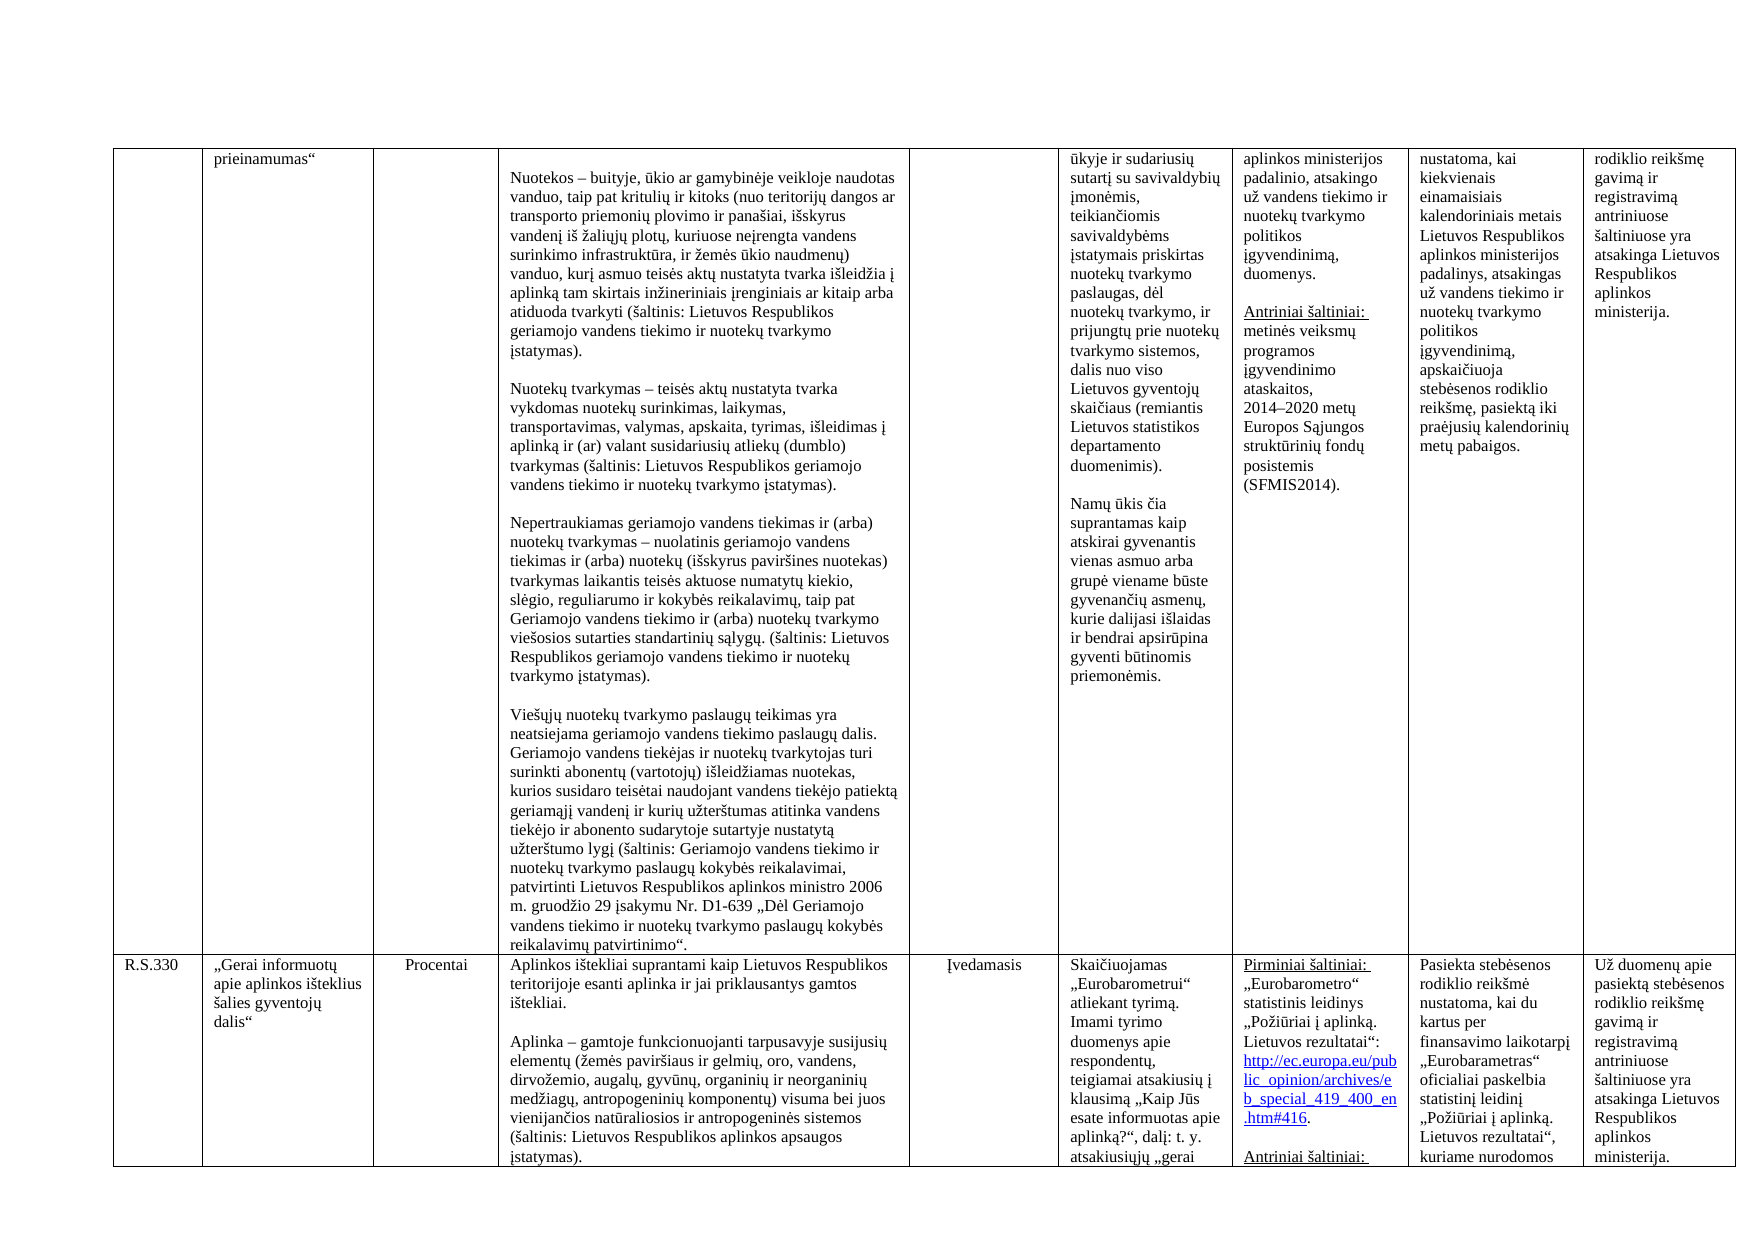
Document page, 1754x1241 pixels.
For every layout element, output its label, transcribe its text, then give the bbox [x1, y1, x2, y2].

table_cell Už duomenų apie pasiektą stebėsenos rodiklio reikšmę gavimą ir registravimą antriniuose šaltiniuose yra atsakinga Lietuvos Respublikos aplinkos ministerija. [1584, 955, 1735, 1166]
table_cell Procentai [374, 955, 498, 1166]
table_cell prieinamumas“ [203, 149, 373, 954]
table_cell rodiklio reikšmę gavimą ir registravimą antriniuose šaltiniuose yra atsakinga Lietuvos Respublikos aplinkos ministerija. [1584, 149, 1735, 954]
table_cell Įvedamasis [910, 955, 1058, 1166]
table_cell Aplinkos ištekliai suprantami kaip Lietuvos Respublikos teritorijoje esanti aplinka ir jai priklausantys gamtos ištekliai. Aplinka – gamtoje funkcionuojanti tarpusavyje susijusių elementų (žemės paviršiaus ir gelmių, oro, vandens, dirvožemio, augalų, gyvūnų, organinių ir neorganinių medžiagų, antropogeninių komponentų) visuma bei juos vienijančios natūraliosios ir antropogeninės sistemos (šaltinis: Lietuvos Respublikos aplinkos apsaugos įstatymas). [499, 955, 909, 1166]
table_cell Skaičiuojamas „Eurobarometrui“ atliekant tyrimą. Imami tyrimo duomenys apie respondentų, teigiamai atsakiusių į klausimą „Kaip Jūs esate informuotas apie aplinką?“, dalį: t. y. atsakiusiųjų „gerai [1059, 955, 1232, 1166]
table_cell [910, 149, 1058, 954]
table_cell Nuotekos – buityje, ūkio ar gamybinėje veikloje naudotas vanduo, taip pat kritulių ir kitoks (nuo teritorijų dangos ar transporto priemonių plovimo ir panašiai, išskyrus vandenį iš žaliųjų plotų, kuriuose neįrengta vandens surinkimo infrastruktūra, ir žemės ūkio naudmenų) vanduo, kurį asmuo teisės aktų nustatyta tvarka išleidžia į aplinką tam skirtais inžineriniais įrenginiais ar kitaip arba atiduoda tvarkyti (šaltinis: Lietuvos Respublikos geriamojo vandens tiekimo ir nuotekų tvarkymo įstatymas). Nuotekų tvarkymas – teisės aktų nustatyta tvarka vykdomas nuotekų surinkimas, laikymas, transportavimas, valymas, apskaita, tyrimas, išleidimas į aplinką ir (ar) valant susidariusių atliekų (dumblo) tvarkymas (šaltinis: Lietuvos Respublikos geriamojo vandens tiekimo ir nuotekų tvarkymo įstatymas). Nepertraukiamas geriamojo vandens tiekimas ir (arba) nuotekų tvarkymas – nuolatinis geriamojo vandens tiekimas ir (arba) nuotekų (išskyrus paviršines nuotekas) tvarkymas laikantis teisės aktuose numatytų kiekio, slėgio, reguliarumo ir kokybės reikalavimų, taip pat Geriamojo vandens tiekimo ir (arba) nuotekų tvarkymo viešosios sutarties standartinių sąlygų. (šaltinis: Lietuvos Respublikos geriamojo vandens tiekimo ir nuotekų tvarkymo įstatymas). Viešųjų nuotekų tvarkymo paslaugų teikimas yra neatsiejama geriamojo vandens tiekimo paslaugų dalis. Geriamojo vandens tiekėjas ir nuotekų tvarkytojas turi surinkti abonentų (vartotojų) išleidžiamas nuotekas, kurios susidaro teisėtai naudojant vandens tiekėjo patiektą geriamąjį vandenį ir kurių užterštumas atitinka vandens tiekėjo ir abonento sudarytoje sutartyje nustatytą užterštumo lygį (šaltinis: Geriamojo vandens tiekimo ir nuotekų tvarkymo paslaugų kokybės reikalavimai, patvirtinti Lietuvos Respublikos aplinkos ministro 2006 m. gruodžio 29 įsakymu Nr. D1-639 „Dėl Geriamojo vandens tiekimo ir nuotekų tvarkymo paslaugų kokybės reikalavimų patvirtinimo“. [499, 149, 909, 954]
table_cell [114, 149, 202, 954]
table_cell [374, 149, 498, 954]
table_cell „Gerai informuotų apie aplinkos išteklius šalies gyventojų dalis“ [203, 955, 373, 1166]
table_cell Pirminiai šaltiniai: „Eurobarometro“ statistinis leidinys „Požiūriai į aplinką. Lietuvos rezultatai“: http://ec.europa.eu/public_opinion/archives/eb_special_419_400_en.htm#416. Antriniai šaltiniai: [1233, 955, 1408, 1166]
table_cell R.S.330 [114, 955, 202, 1166]
table_cell nustatoma, kai kiekvienais einamaisiais kalendoriniais metais Lietuvos Respublikos aplinkos ministerijos padalinys, atsakingas už vandens tiekimo ir nuotekų tvarkymo politikos įgyvendinimą, apskaičiuoja stebėsenos rodiklio reikšmę, pasiektą iki praėjusių kalendorinių metų pabaigos. [1409, 149, 1583, 954]
table_cell ūkyje ir sudariusių sutartį su savivaldybių įmonėmis, teikiančiomis savivaldybėms įstatymais priskirtas nuotekų tvarkymo paslaugas, dėl nuotekų tvarkymo, ir prijungtų prie nuotekų tvarkymo sistemos, dalis nuo viso Lietuvos gyventojų skaičiaus (remiantis Lietuvos statistikos departamento duomenimis). Namų ūkis čia suprantamas kaip atskirai gyvenantis vienas asmuo arba grupė viename būste gyvenančių asmenų, kurie dalijasi išlaidas ir bendrai apsirūpina gyventi būtinomis priemonėmis. [1059, 149, 1232, 954]
table_cell aplinkos ministerijos padalinio, atsakingo už vandens tiekimo ir nuotekų tvarkymo politikos įgyvendinimą, duomenys. Antriniai šaltiniai: metinės veiksmų programos įgyvendinimo ataskaitos, 2014–2020 metų Europos Sąjungos struktūrinių fondų posistemis (SFMIS2014). [1233, 149, 1408, 954]
table_cell Pasiekta stebėsenos rodiklio reikšmė nustatoma, kai du kartus per finansavimo laikotarpį „Eurobarametras“ oficialiai paskelbia statistinį leidinį „Požiūriai į aplinką. Lietuvos rezultatai“, kuriame nurodomos [1409, 955, 1583, 1166]
